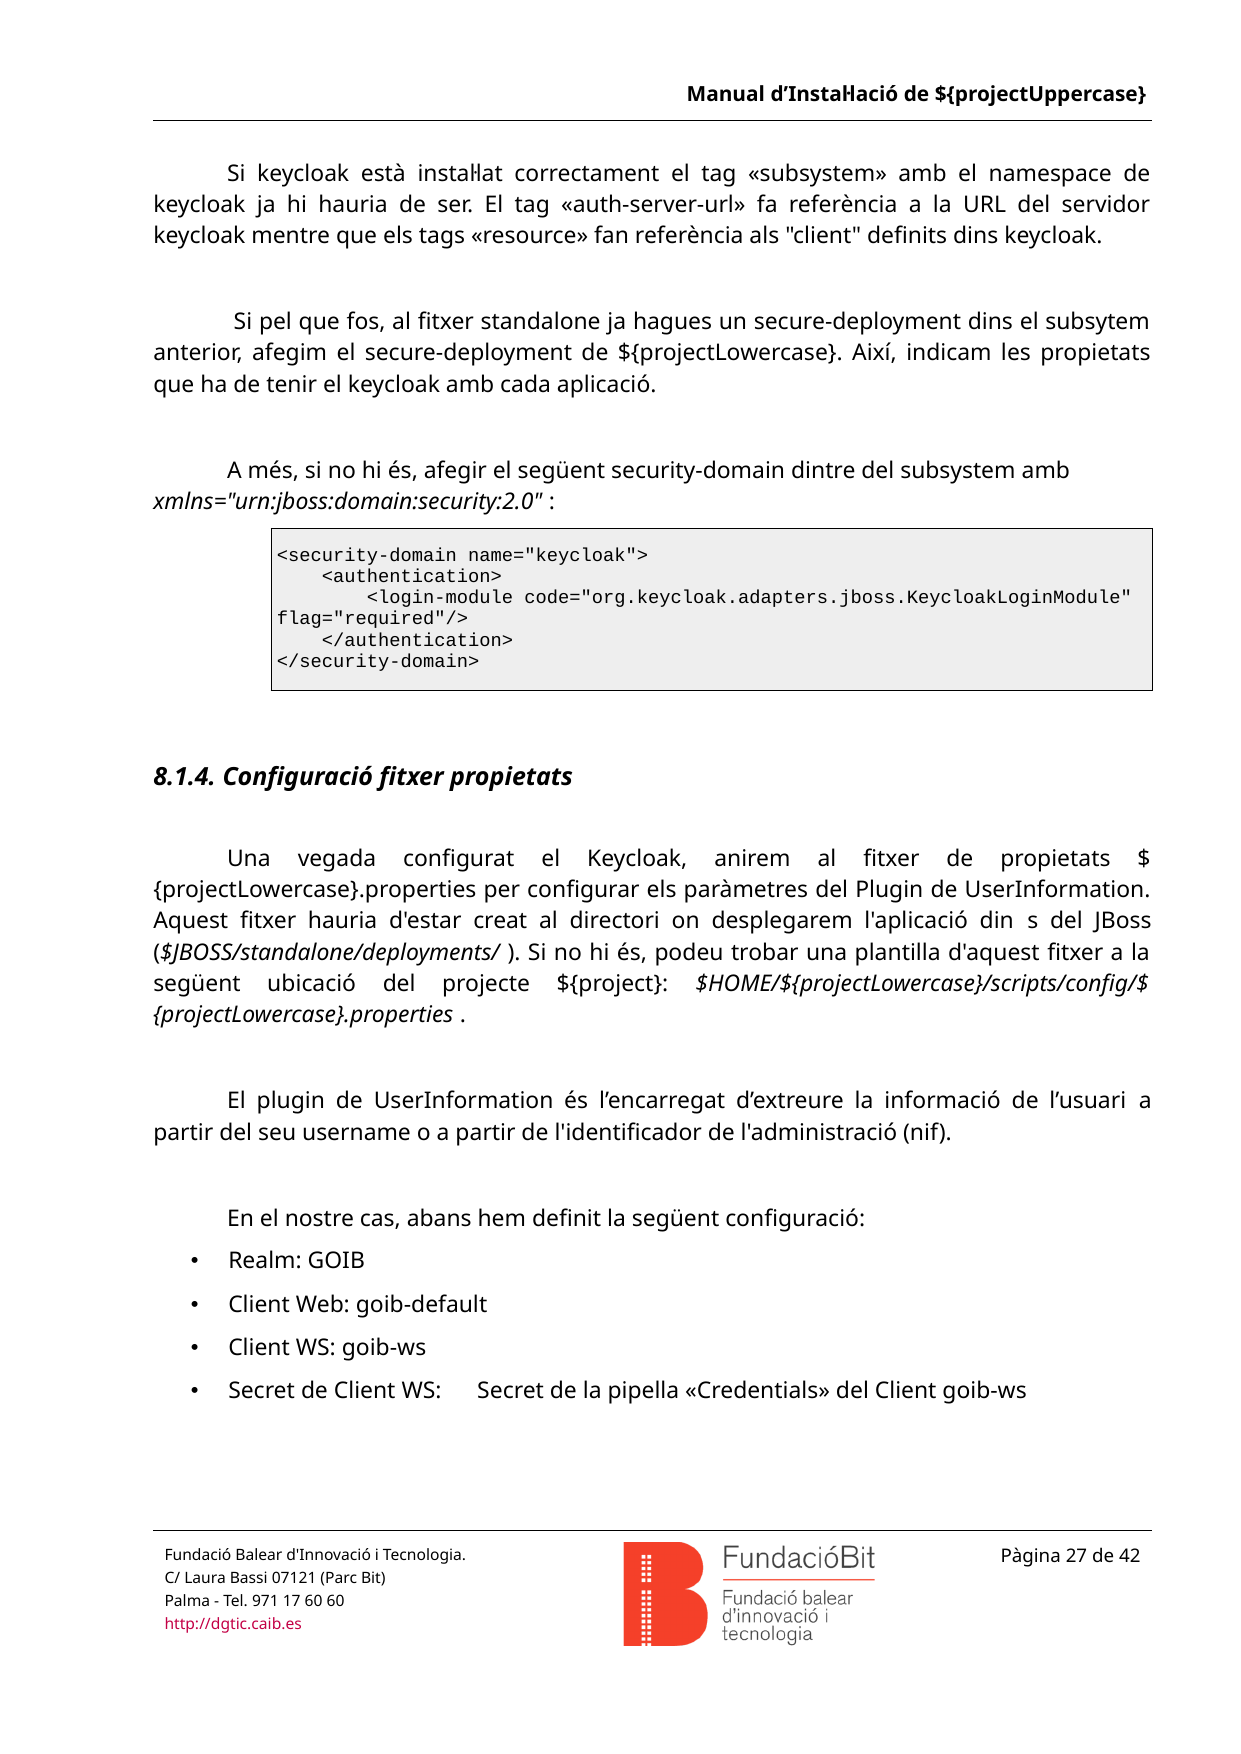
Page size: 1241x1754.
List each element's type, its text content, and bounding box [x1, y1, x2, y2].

list Secret de Client WS: Secret de la pipella «Credentials» del Client goib-ws [191, 1373, 1152, 1405]
text En el nostre cas, abans hem definit la següent configuració: [153, 1201, 1152, 1233]
picture [623, 1542, 875, 1646]
text A més, si no hi és, afegir el següent security-domain dintre del subsystem amb xmlns="urn:jboss:domain:security:2.0" : [153, 453, 1152, 516]
subtitle Configuració fitxer propietats [153, 758, 1152, 793]
text Si keycloak està instal·lat correctament el tag «subsystem» amb el namespace de keycloak ja hi hauria de ser. El tag «auth-server-url» fa referència a la URL del servidor keycloak mentre que els tags «resource» fan referència als "client" definits dins keycloak. [153, 156, 1152, 250]
text El plugin de UserInformation és l’encarregat d’extreure la informació de l’usuari a partir del seu username o a partir de l'identificador de l'administració (nif). [153, 1084, 1152, 1147]
list Client WS: goib-ws [191, 1331, 1152, 1362]
table_header <security-domain name="keycloak"> <authentication> <login-module code="org.keycloak.adapters.jboss.KeycloakLoginModule" flag="required"/> </authentication> </security-domain> [272, 529, 1152, 690]
list Realm: GOIB [191, 1244, 1152, 1276]
text Si pel que fos, al fitxer standalone ja hagues un secure-deployment dins el subsytem anterior, afegim el secure-deployment de ${projectLowercase}. Així, indicam les propietats que ha de tenir el keycloak amb cada aplicació. [153, 305, 1152, 399]
list Client Web: goib-default [191, 1287, 1152, 1319]
text Una vegada configurat el Keycloak, anirem al fitxer de propietats ${projectLowercase}.properties per configurar els paràmetres del Plugin de UserInformation. Aquest fitxer hauria d'estar creat al directori on desplegarem l'aplicació din s del JBoss ($JBOSS/standalone/deployments/ ). Si no hi és, podeu trobar una plantilla d'aquest fitxer a la següent ubicació del projecte ${project}: $HOME/${projectLowercase}/scripts/config/${projectLowercase}.properties . [153, 842, 1152, 1029]
